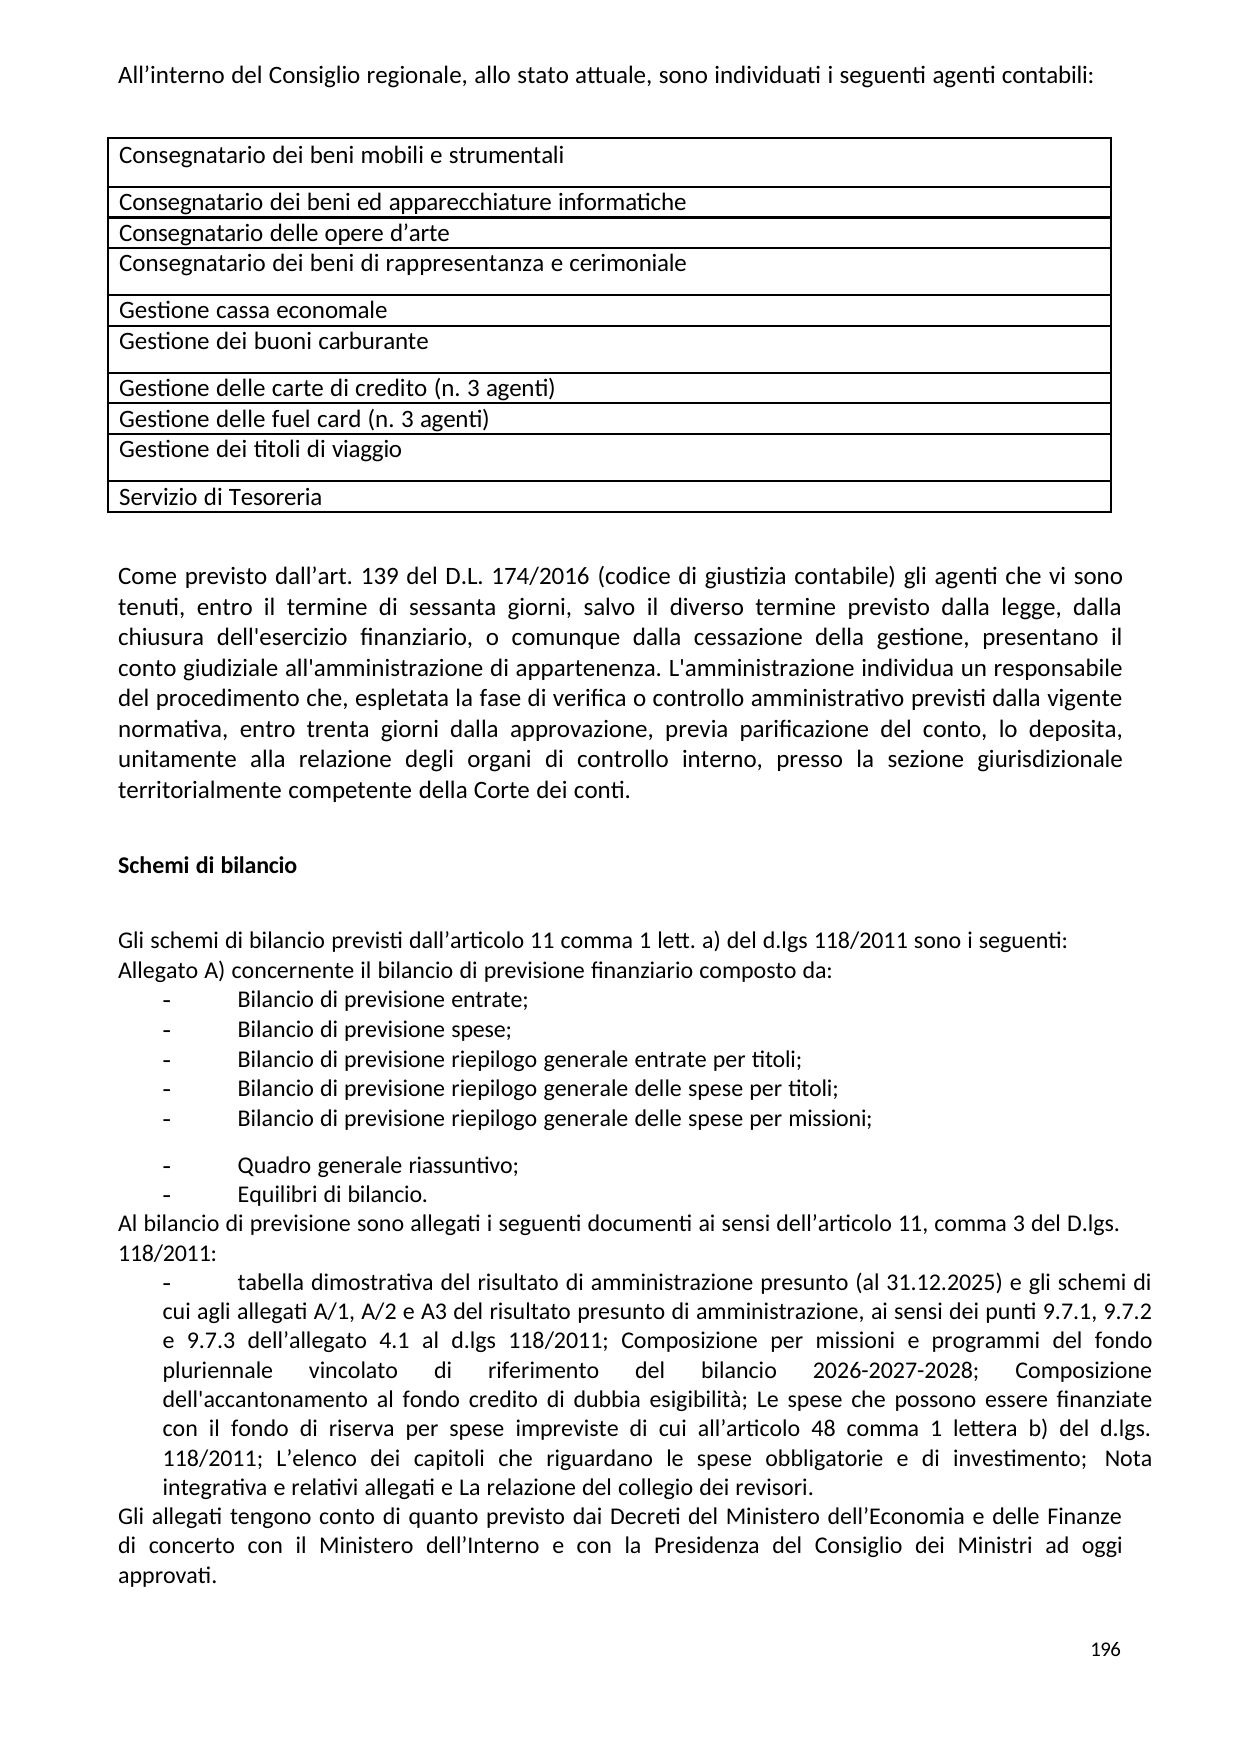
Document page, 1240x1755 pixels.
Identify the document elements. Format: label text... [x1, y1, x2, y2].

table_cell Gestione delle carte di credito (n. 3 agenti) [109, 374, 1110, 402]
table_cell Consegnatario dei beni ed apparecchiature informatiche [109, 188, 1110, 216]
text Gli schemi di bilancio previsti dall’articolo 11 comma 1 lett. a) del d.lgs 118/2011 sono i seguenti: Allegato A) concernente il bilancio di previsione finanziario composto da: [118, 926, 1123, 984]
list Bilancio di previsione entrate; [162, 984, 1210, 1014]
list Bilancio di previsione riepilogo generale delle spese per titoli; [162, 1073, 1210, 1103]
list Quadro generale riassuntivo; [162, 1149, 1210, 1179]
table_header Consegnatario dei beni mobili e strumentali [109, 139, 1110, 186]
table_cell Gestione dei titoli di viaggio [109, 435, 1110, 480]
table_cell Gestione delle fuel card (n. 3 agenti) [109, 404, 1110, 433]
list Equilibri di bilancio. [162, 1179, 1210, 1208]
text Gli allegati tengono conto di quanto previsto dai Decreti del Ministero dell’Economia e delle Finanze di concerto con il Ministero dell’Interno e con la Presidenza del Consiglio dei Ministri ad oggi approvati. [118, 1501, 1122, 1589]
list Bilancio di previsione riepilogo generale delle spese per missioni; [162, 1103, 1210, 1133]
text Al bilancio di previsione sono allegati i seguenti documenti ai sensi dell’articolo 11, comma 3 del D.lgs. 118/2011: [118, 1208, 1210, 1267]
list Bilancio di previsione riepilogo generale entrate per titoli; [162, 1044, 1210, 1073]
text All’interno del Consiglio regionale, allo stato attuale, sono individuati i seguenti agenti contabili: [118, 59, 1210, 89]
table_cell Consegnatario delle opere d’arte [109, 219, 1110, 247]
table_cell Gestione cassa economale [109, 296, 1110, 324]
list Bilancio di previsione spese; [162, 1014, 1210, 1044]
text Come previsto dall’art. 139 del D.L. 174/2016 (codice di giustizia contabile) gli agenti che vi sono tenuti, entro il termine di sessanta giorni, salvo il diverso termine previsto dalla legge, dalla chiusura dell'esercizio finanziario, o comunque dalla cessazione della gestione, presentano il conto giudiziale all'amministrazione di appartenenza. L'amministrazione individua un responsabile del procedimento che, espletata la fase di verifica o controllo amministrativo previsti dalla vigente normativa, entro trenta giorni dalla approvazione, previa parificazione del conto, lo deposita, unitamente alla relazione degli organi di controllo interno, presso la sezione giurisdizionale territorialmente competente della Corte dei conti. [118, 561, 1123, 805]
list tabella dimostrativa del risultato di amministrazione presunto (al 31.12.2025) e gli schemi di cui agli allegati A/1, A/2 e A3 del risultato presunto di amministrazione, ai sensi dei punti 9.7.1, 9.7.2 e 9.7.3 dell’allegato 4.1 al d.lgs 118/2011; Composizione per missioni e programmi del fondo pluriennale vincolato di riferimento del bilancio 2026-2027-2028; Composizione dell'accantonamento al fondo credito di dubbia esigibilità; Le spese che possono essere finanziate con il fondo di riserva per spese impreviste di cui all’articolo 48 comma 1 lettera b) del d.lgs. 118/2011; L’elenco dei capitoli che riguardano le spese obbligatorie e di investimento; Nota integrativa e relativi allegati e La relazione del collegio dei revisori. [162, 1267, 1152, 1501]
table_cell Consegnatario dei beni di rappresentanza e cerimoniale [109, 249, 1110, 294]
text Schemi di bilancio [118, 850, 1210, 880]
table_cell Gestione dei buoni carburante [109, 327, 1110, 372]
table_cell Servizio di Tesoreria [109, 482, 1110, 511]
